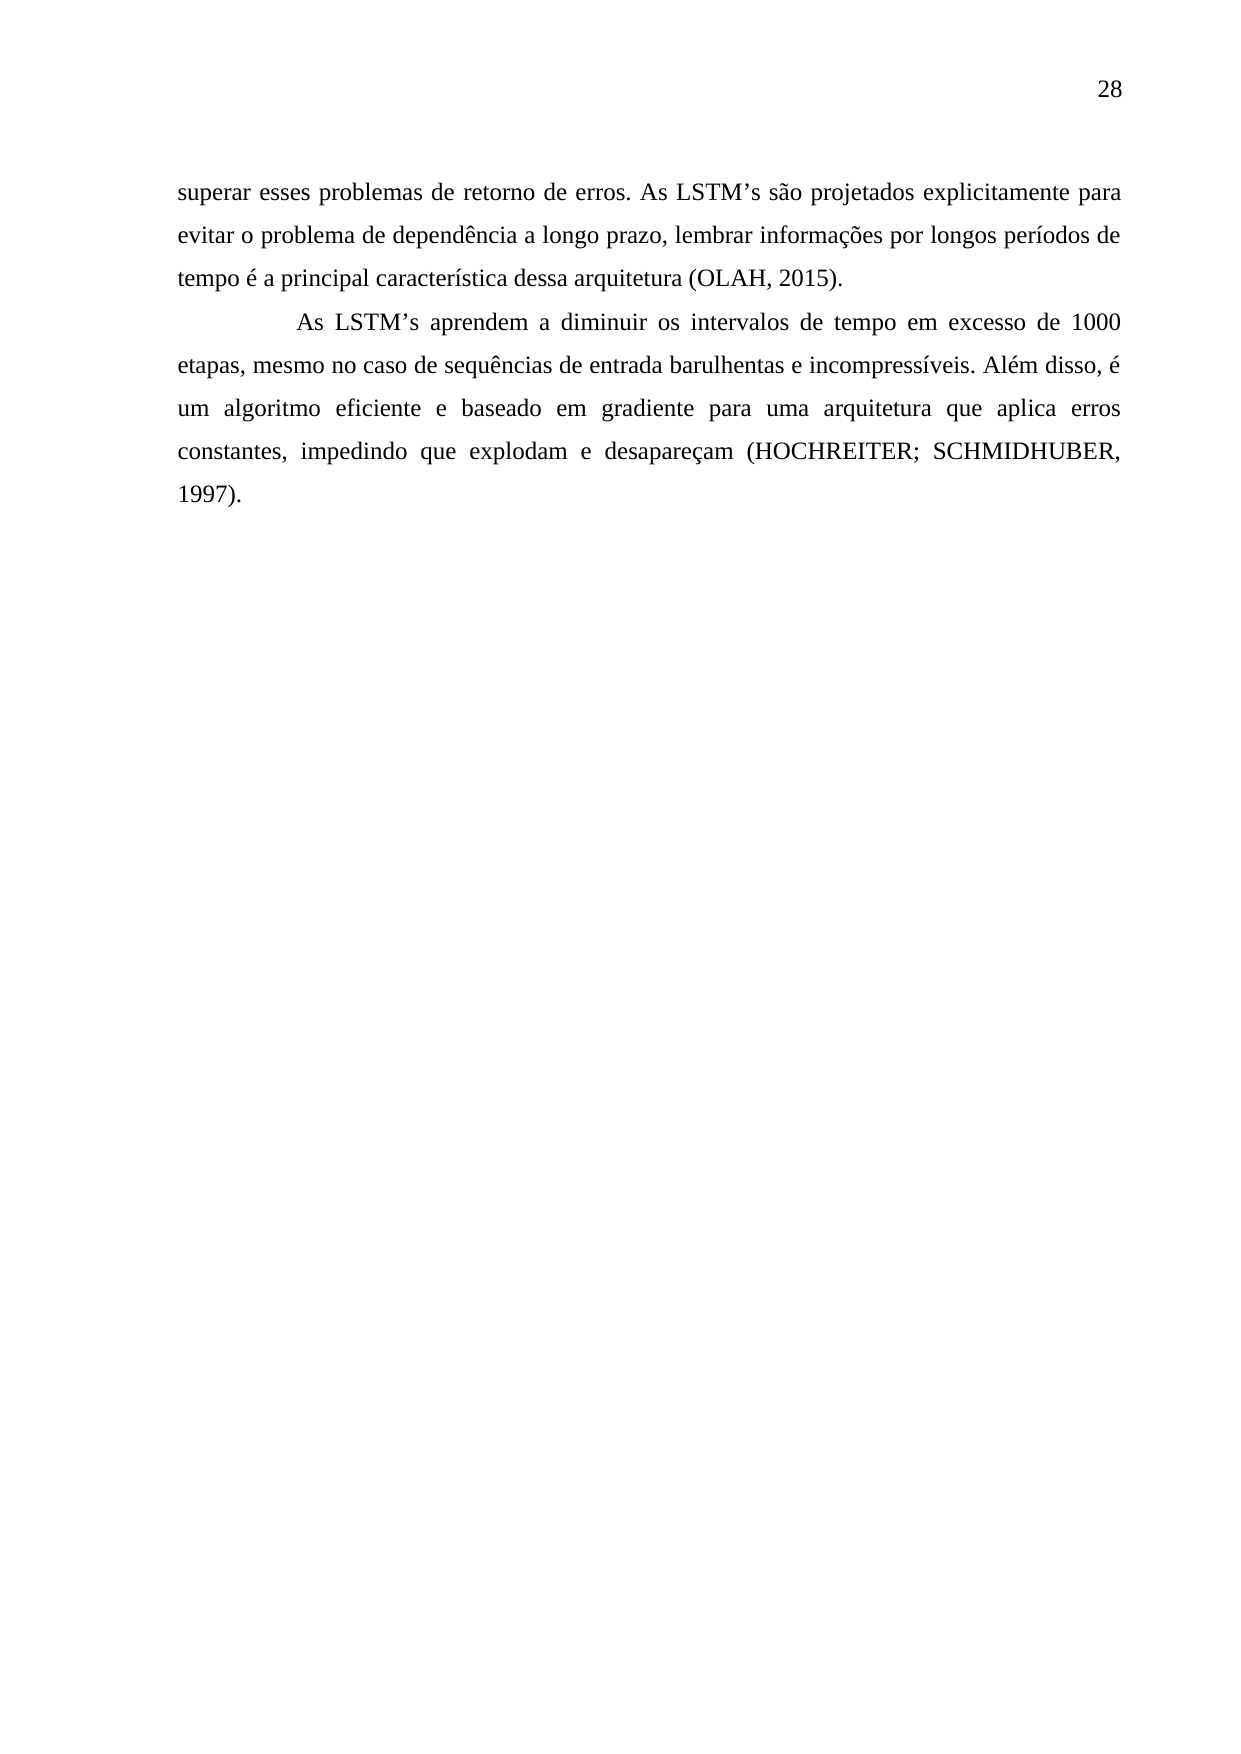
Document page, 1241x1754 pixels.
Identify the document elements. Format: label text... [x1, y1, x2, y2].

text superar esses problemas de retorno de erros. As LSTM’s são projetados explicitamente para evitar o problema de dependência a longo prazo, lembrar informações por longos períodos de tempo é a principal característica dessa arquitetura (OLAH, 2015). [177, 177, 1122, 292]
text As LSTM’s aprendem a diminuir os intervalos de tempo em excesso de 1000 etapas, mesmo no caso de sequências de entrada barulhentas e incompressíveis. Além disso, é um algoritmo eficiente e baseado em gradiente para uma arquitetura que aplica erros constantes, impedindo que explodam e desapareçam (HOCHREITER; SCHMIDHUBER, 1997). [177, 307, 1122, 508]
